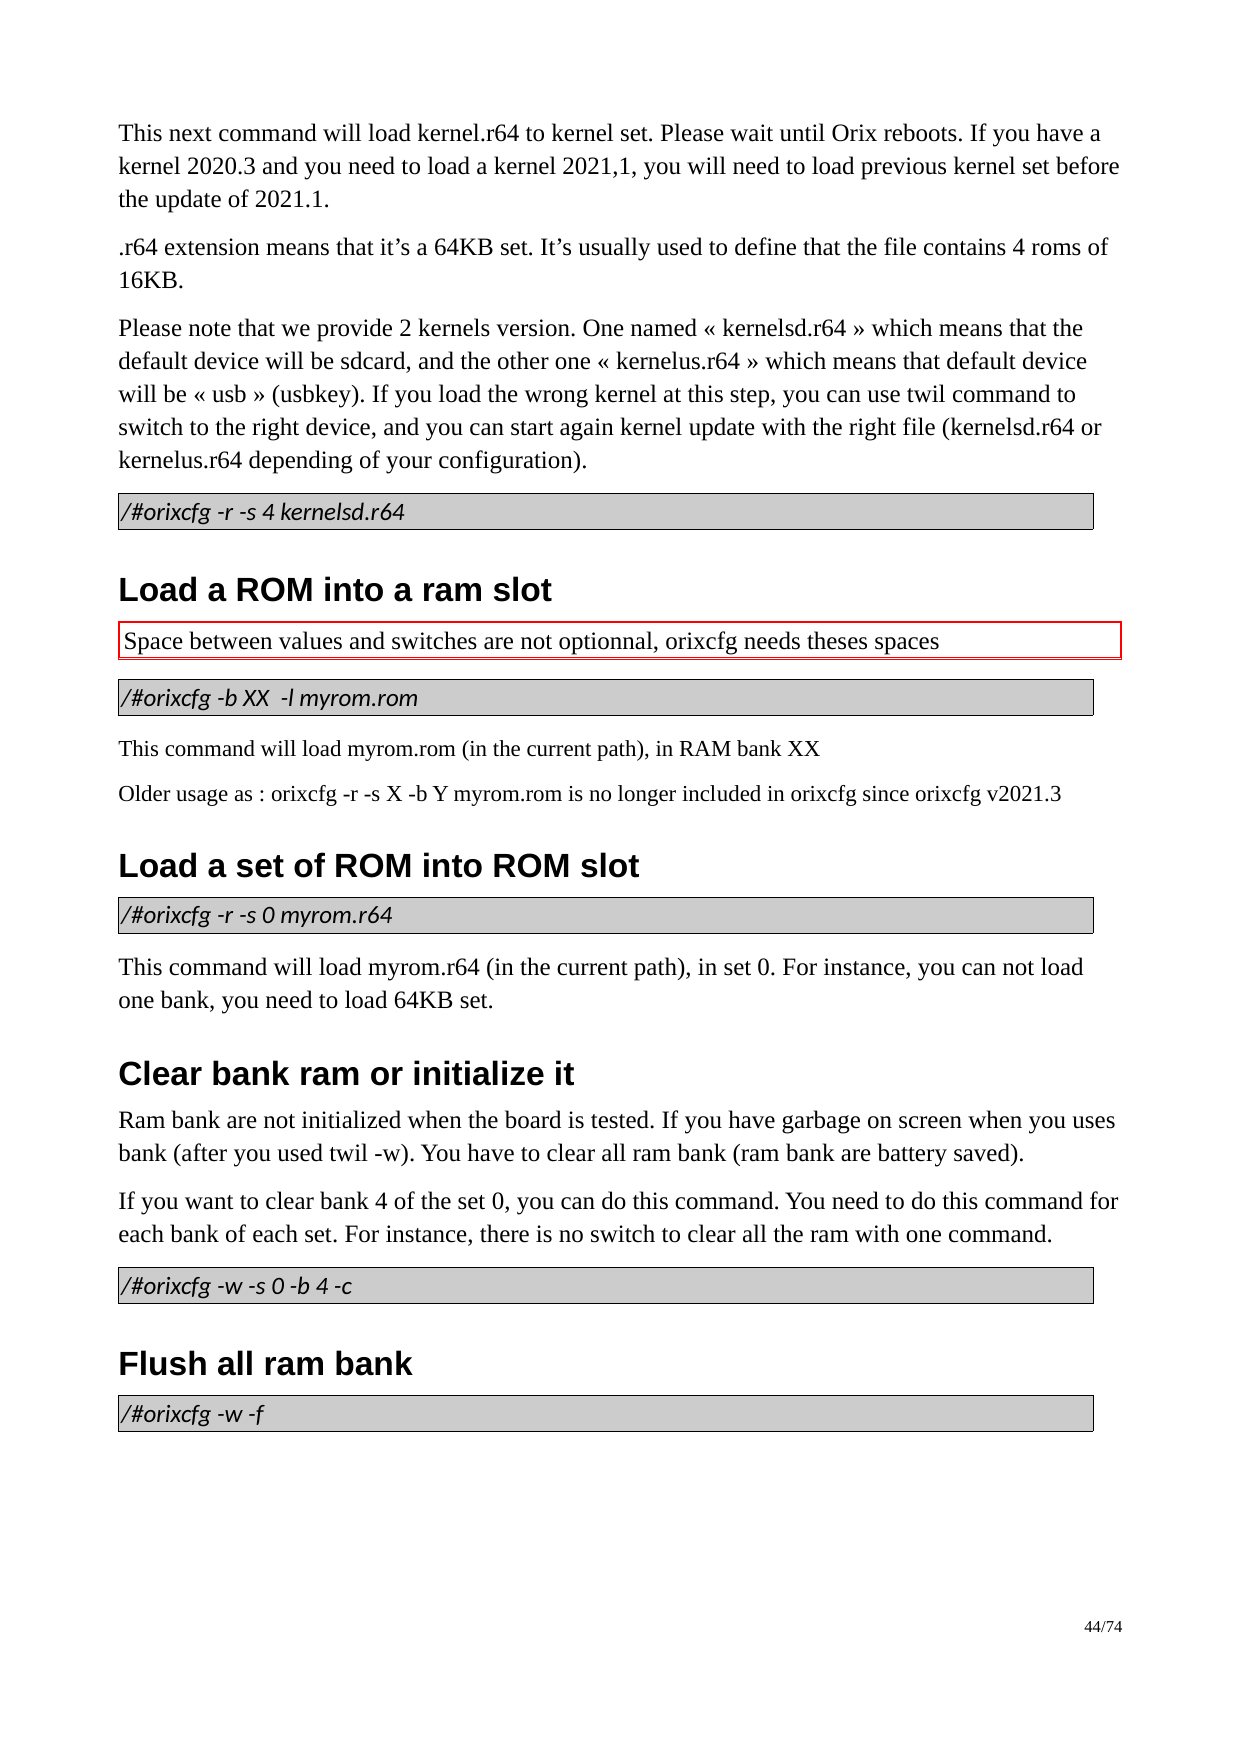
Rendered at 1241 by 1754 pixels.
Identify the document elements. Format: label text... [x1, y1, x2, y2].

subtitle Load a set of ROM into ROM slot [118, 845, 1122, 884]
text Older usage as : orixcfg -r -s X -b Y myrom.rom is no longer included in orixcfg since orixcfg v2021.3 [118, 779, 1122, 806]
text This command will load myrom.rom (in the current path), in RAM bank XX [118, 734, 1122, 761]
text This next command will load kernel.r64 to kernel set. Please wait until Orix reboots. If you have a kernel 2020.3 and you need to load a kernel 2021,1, you will need to load previous kernel set before the update of 2021.1. [118, 118, 1122, 213]
text If you want to clear bank 4 of the set 0, you can do this command. You need to do this command for each bank of each set. For instance, there is no switch to clear all the ram with one command. [118, 1186, 1122, 1248]
subtitle Load a ROM into a ram slot [118, 569, 1122, 608]
text Ram bank are not initialized when the board is tested. If you have garbage on screen when you uses bank (after you used twil -w). You have to clear all ram bank (ram bank are battery saved). [118, 1105, 1122, 1167]
subtitle Flush all ram bank [118, 1343, 1122, 1382]
text .r64 extension means that it’s a 64KB set. It’s usually used to define that the file contains 4 roms of 16KB. [118, 232, 1122, 294]
text /#orixcfg -b XX -l myrom.rom [119, 680, 1093, 715]
text /#orixcfg -w -f [119, 1396, 1093, 1431]
text /#orixcfg -r -s 4 kernelsd.r64 [119, 494, 1093, 529]
text /#orixcfg -w -s 0 -b 4 -c [119, 1268, 1093, 1303]
text /#orixcfg -r -s 0 myrom.r64 [119, 898, 1093, 933]
text Space between values and switches are not optionnal, orixcfg needs theses spaces [120, 623, 1120, 657]
text This command will load myrom.r64 (in the current path), in set 0. For instance, you can not load one bank, you need to load 64KB set. [118, 952, 1122, 1014]
text Please note that we provide 2 kernels version. One named « kernelsd.r64 » which means that the default device will be sdcard, and the other one « kernelus.r64 » which means that default device will be « usb » (usbkey). If you load the wrong kernel at this step, you can use twil command to switch to the right device, and you can start again kernel update with the right file (kernelsd.r64 or kernelus.r64 depending of your configuration). [118, 313, 1122, 474]
subtitle Clear bank ram or initialize it [118, 1054, 1122, 1093]
